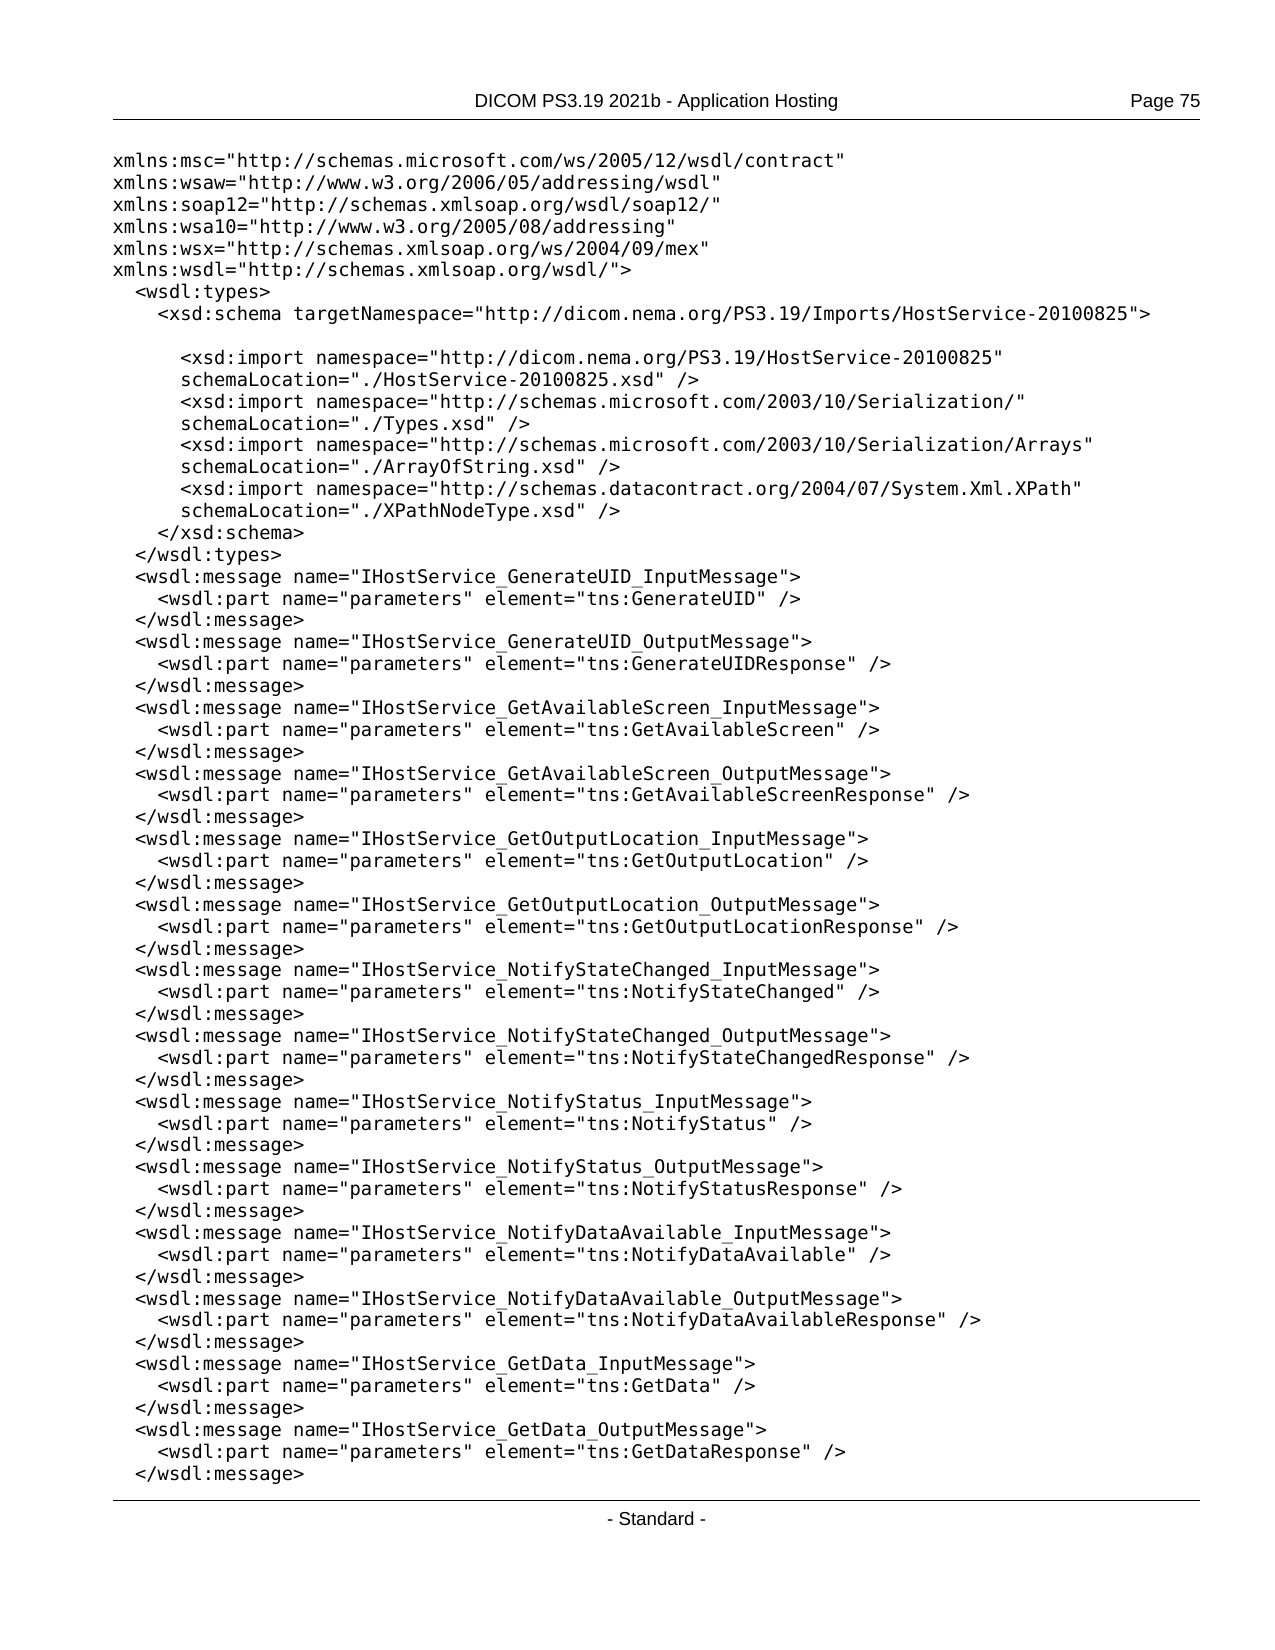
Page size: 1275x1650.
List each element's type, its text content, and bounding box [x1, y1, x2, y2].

text xmlns:msc="http://schemas.microsoft.com/ws/2005/12/wsdl/contract" xmlns:wsaw="http://www.w3.org/2006/05/addressing/wsdl" xmlns:soap12="http://schemas.xmlsoap.org/wsdl/soap12/" xmlns:wsa10="http://www.w3.org/2005/08/addressing" xmlns:wsx="http://schemas.xmlsoap.org/ws/2004/09/mex" xmlns:wsdl="http://schemas.xmlsoap.org/wsdl/"> <wsdl:types> <xsd:schema targetNamespace="http://dicom.nema.org/PS3.19/Imports/HostService-20100825"> <xsd:import namespace="http://dicom.nema.org/PS3.19/HostService-20100825" schemaLocation="./HostService-20100825.xsd" /> <xsd:import namespace="http://schemas.microsoft.com/2003/10/Serialization/" schemaLocation="./Types.xsd" /> <xsd:import namespace="http://schemas.microsoft.com/2003/10/Serialization/Arrays" schemaLocation="./ArrayOfString.xsd" /> <xsd:import namespace="http://schemas.datacontract.org/2004/07/System.Xml.XPath" schemaLocation="./XPathNodeType.xsd" /> </xsd:schema> </wsdl:types> <wsdl:message name="IHostService_GenerateUID_InputMessage"> <wsdl:part name="parameters" element="tns:GenerateUID" /> </wsdl:message> <wsdl:message name="IHostService_GenerateUID_OutputMessage"> <wsdl:part name="parameters" element="tns:GenerateUIDResponse" /> </wsdl:message> <wsdl:message name="IHostService_GetAvailableScreen_InputMessage"> <wsdl:part name="parameters" element="tns:GetAvailableScreen" /> </wsdl:message> <wsdl:message name="IHostService_GetAvailableScreen_OutputMessage"> <wsdl:part name="parameters" element="tns:GetAvailableScreenResponse" /> </wsdl:message> <wsdl:message name="IHostService_GetOutputLocation_InputMessage"> <wsdl:part name="parameters" element="tns:GetOutputLocation" /> </wsdl:message> <wsdl:message name="IHostService_GetOutputLocation_OutputMessage"> <wsdl:part name="parameters" element="tns:GetOutputLocationResponse" /> </wsdl:message> <wsdl:message name="IHostService_NotifyStateChanged_InputMessage"> <wsdl:part name="parameters" element="tns:NotifyStateChanged" /> </wsdl:message> <wsdl:message name="IHostService_NotifyStateChanged_OutputMessage"> <wsdl:part name="parameters" element="tns:NotifyStateChangedResponse" /> </wsdl:message> <wsdl:message name="IHostService_NotifyStatus_InputMessage"> <wsdl:part name="parameters" element="tns:NotifyStatus" /> </wsdl:message> <wsdl:message name="IHostService_NotifyStatus_OutputMessage"> <wsdl:part name="parameters" element="tns:NotifyStatusResponse" /> </wsdl:message> <wsdl:message name="IHostService_NotifyDataAvailable_InputMessage"> <wsdl:part name="parameters" element="tns:NotifyDataAvailable" /> </wsdl:message> <wsdl:message name="IHostService_NotifyDataAvailable_OutputMessage"> <wsdl:part name="parameters" element="tns:NotifyDataAvailableResponse" /> </wsdl:message> <wsdl:message name="IHostService_GetData_InputMessage"> <wsdl:part name="parameters" element="tns:GetData" /> </wsdl:message> <wsdl:message name="IHostService_GetData_OutputMessage"> <wsdl:part name="parameters" element="tns:GetDataResponse" /> </wsdl:message> [112, 150, 1200, 1484]
